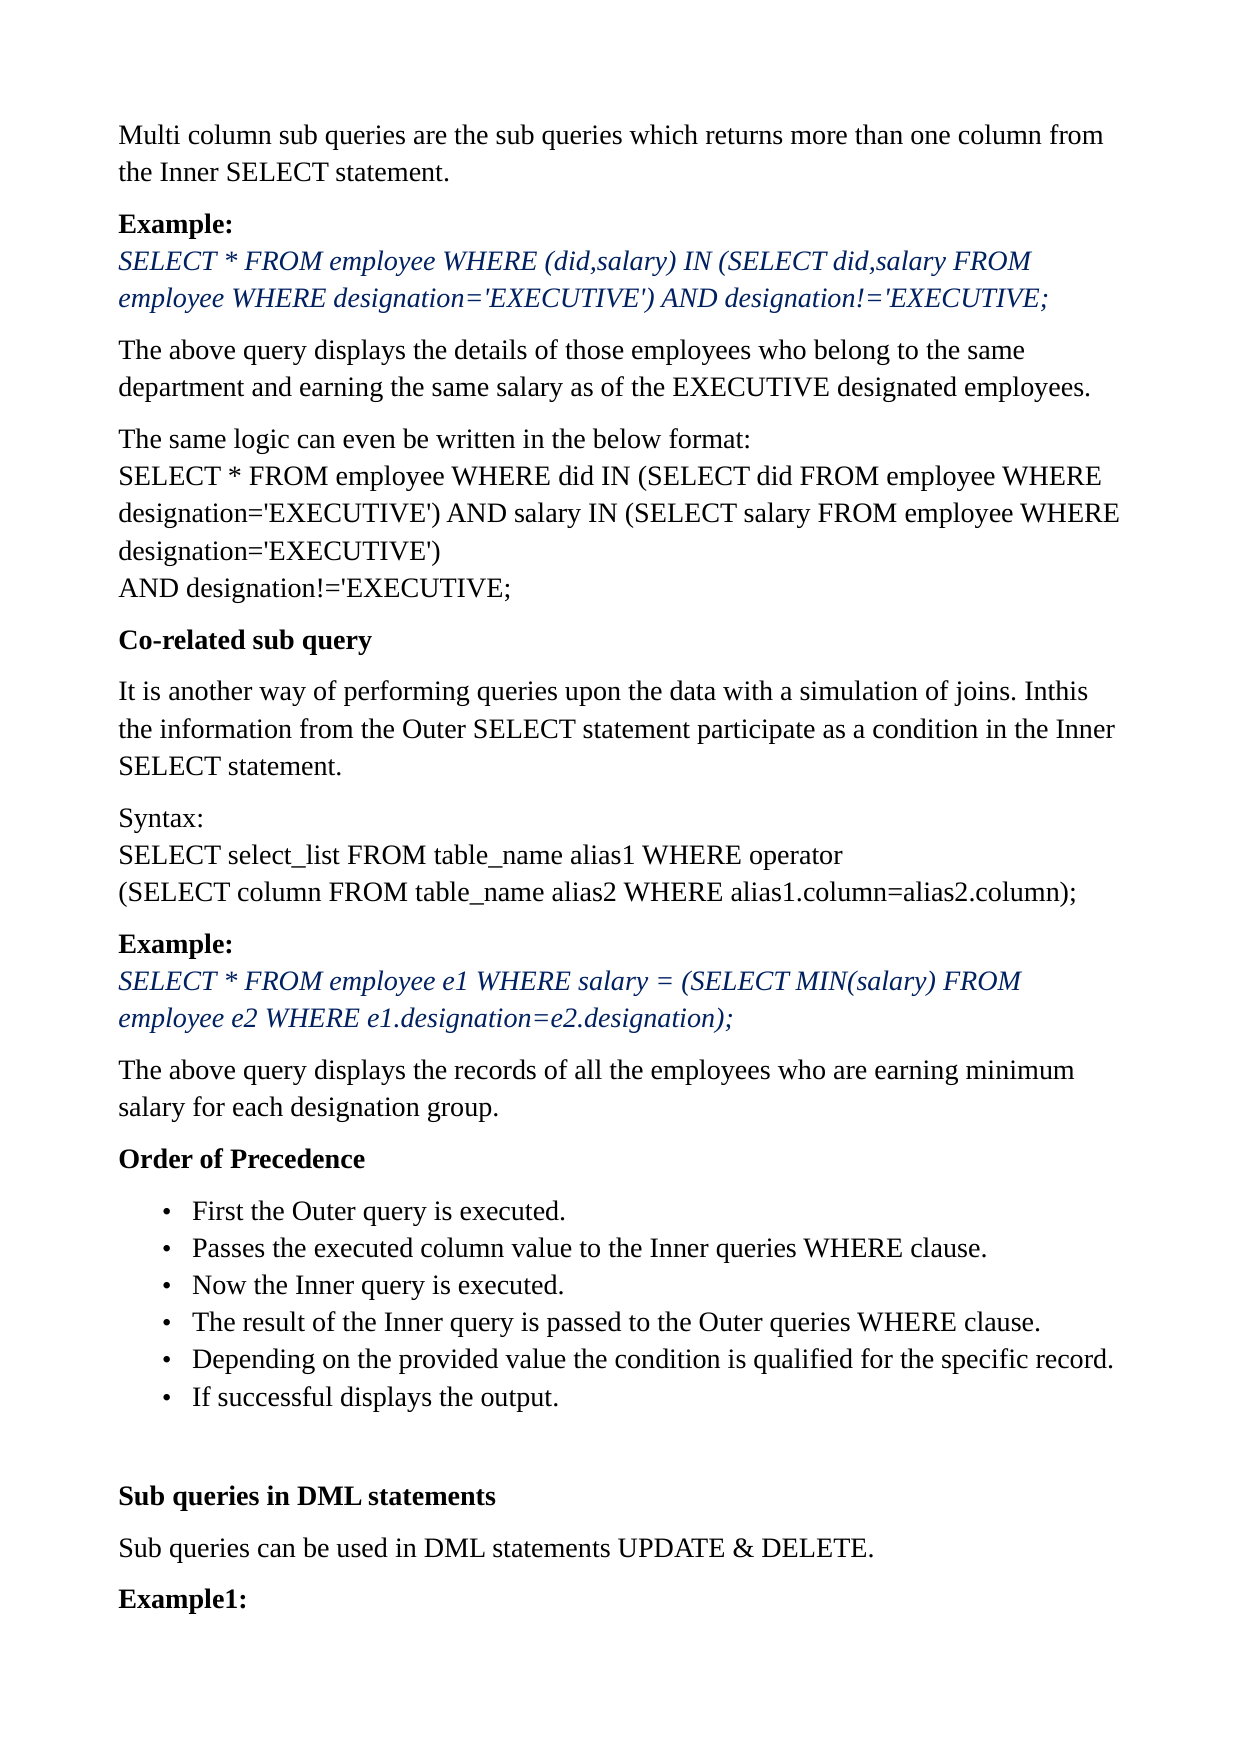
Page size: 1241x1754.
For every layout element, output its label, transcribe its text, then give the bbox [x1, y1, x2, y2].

text Sub queries can be used in DML statements UPDATE & DELETE. [118, 1531, 1122, 1563]
text The above query displays the details of those employees who belong to the same department and earning the same salary as of the EXECUTIVE designated employees. [118, 333, 1122, 403]
text Sub queries in DML statements [118, 1479, 1122, 1511]
list First the Outer query is executed. [162, 1194, 1122, 1226]
text The same logic can even be written in the below format: SELECT * FROM employee WHERE did IN (SELECT did FROM employee WHERE designation='EXECUTIVE') AND salary IN (SELECT salary FROM employee WHERE designation='EXECUTIVE') AND designation!='EXECUTIVE; [118, 422, 1122, 603]
text It is another way of performing queries upon the data with a simulation of joins. Inthis the information from the Outer SELECT statement participate as a condition in the Inner SELECT statement. [118, 674, 1122, 781]
text Example: SELECT * FROM employee e1 WHERE salary = (SELECT MIN(salary) FROM employee e2 WHERE e1.designation=e2.designation); [118, 927, 1122, 1033]
text Co-related sub query [118, 623, 1122, 655]
text Syntax: SELECT select_list FROM table_name alias1 WHERE operator (SELECT column FROM table_name alias2 WHERE alias1.column=alias2.column); [118, 801, 1122, 907]
text Example1: [118, 1582, 1122, 1615]
list The result of the Inner query is passed to the Outer queries WHERE clause. [162, 1305, 1122, 1338]
text Order of Precedence [118, 1142, 1122, 1174]
list Depending on the provided value the condition is qualified for the specific record. [162, 1342, 1122, 1375]
text The above query displays the records of all the employees who are earning minimum salary for each designation group. [118, 1053, 1122, 1122]
text Example: SELECT * FROM employee WHERE (did,salary) IN (SELECT did,salary FROM employee WHERE designation='EXECUTIVE') AND designation!='EXECUTIVE; [118, 207, 1122, 314]
list Now the Inner query is executed. [162, 1268, 1122, 1300]
list Passes the executed column value to the Inner queries WHERE clause. [162, 1231, 1122, 1263]
list If successful displays the output. [162, 1379, 1122, 1412]
text Multi column sub queries are the sub queries which returns more than one column from the Inner SELECT statement. [118, 118, 1122, 188]
